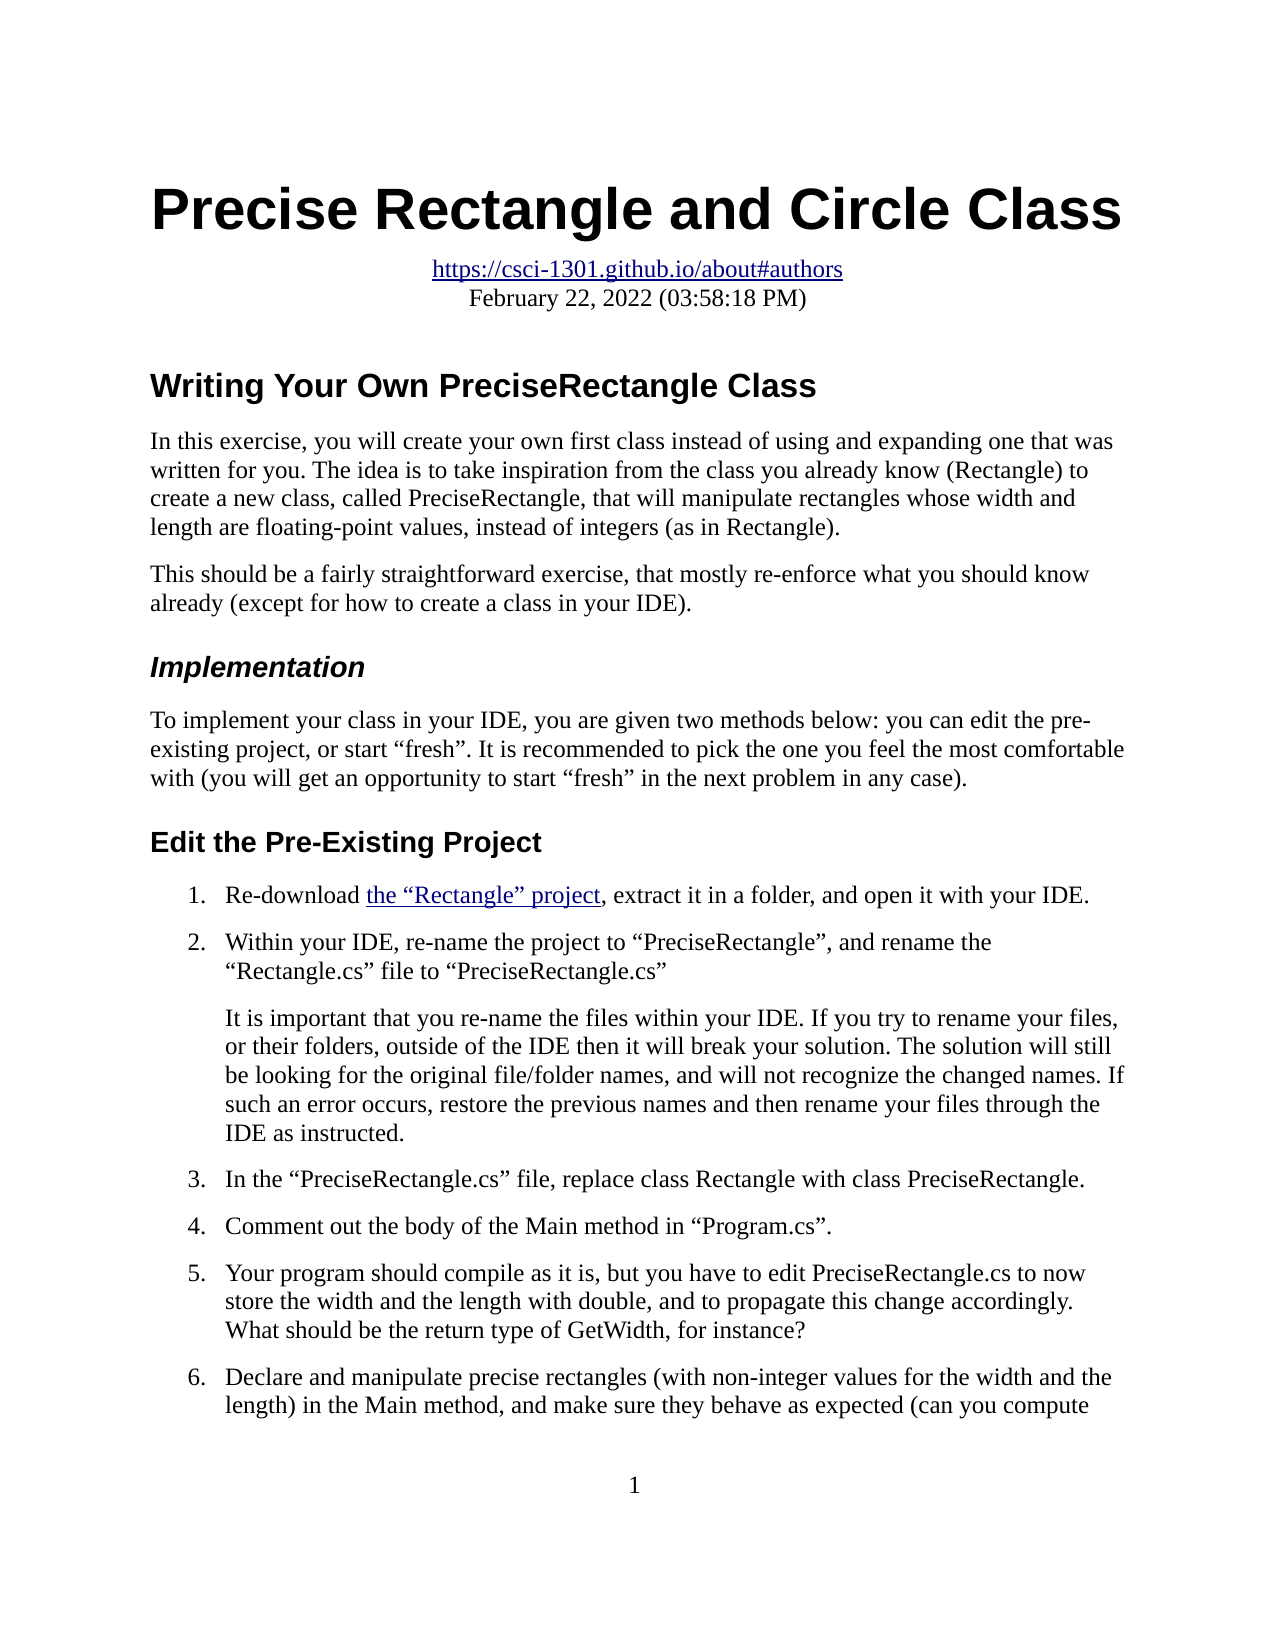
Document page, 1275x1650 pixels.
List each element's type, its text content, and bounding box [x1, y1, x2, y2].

text February 22, 2022 (03:58:18 PM) [150, 283, 1125, 312]
text https://csci-1301.github.io/about#authors [150, 254, 1125, 283]
title Precise Rectangle and Circle Class [150, 175, 1125, 242]
list Within your IDE, re-name the project to “PreciseRectangle”, and rename the “Rectangle.cs” file to “PreciseRectangle.cs” [187, 927, 1125, 985]
list Comment out the body of the Main method in “Program.cs”. [187, 1211, 1125, 1240]
text In this exercise, you will create your own first class instead of using and expanding one that was written for you. The idea is to take inspiration from the class you already know (Rectangle) to create a new class, called PreciseRectangle, that will manipulate rectangles whose width and length are floating-point values, instead of integers (as in Rectangle). [150, 426, 1125, 541]
subtitle Implementation [150, 650, 1125, 684]
list Re-download the “Rectangle” project, extract it in a folder, and open it with your IDE. [187, 881, 1125, 909]
text To implement your class in your IDE, you are given two methods below: you can edit the pre-existing project, or start “fresh”. It is recommended to pick the one you feel the most comfortable with (you will get an opportunity to start “fresh” in the next problem in any case). [150, 705, 1125, 792]
subtitle Writing Your Own PreciseRectangle Class [150, 366, 1125, 404]
list Your program should compile as it is, but you have to edit PreciseRectangle.cs to now store the width and the length with double, and to propagate this change accordingly. What should be the return type of GetWidth, for instance? [187, 1258, 1125, 1344]
list In the “PreciseRectangle.cs” file, replace class Rectangle with class PreciseRectangle. [187, 1164, 1125, 1193]
list It is important that you re-name the files within your IDE. If you try to rename your files, or their folders, outside of the IDE then it will break your solution. The solution will still be looking for the original file/folder names, and will not recognize the changed names. If such an error occurs, restore the previous names and then rename your files through the IDE as instructed. [187, 1003, 1125, 1146]
list Declare and manipulate precise rectangles (with non-integer values for the width and the length) in the Main method, and make sure they behave as expected (can you compute [187, 1362, 1125, 1419]
text This should be a fairly straightforward exercise, that mostly re-enforce what you should know already (except for how to create a class in your IDE). [150, 559, 1125, 616]
subtitle Edit the Pre-Existing Project [150, 826, 1125, 859]
